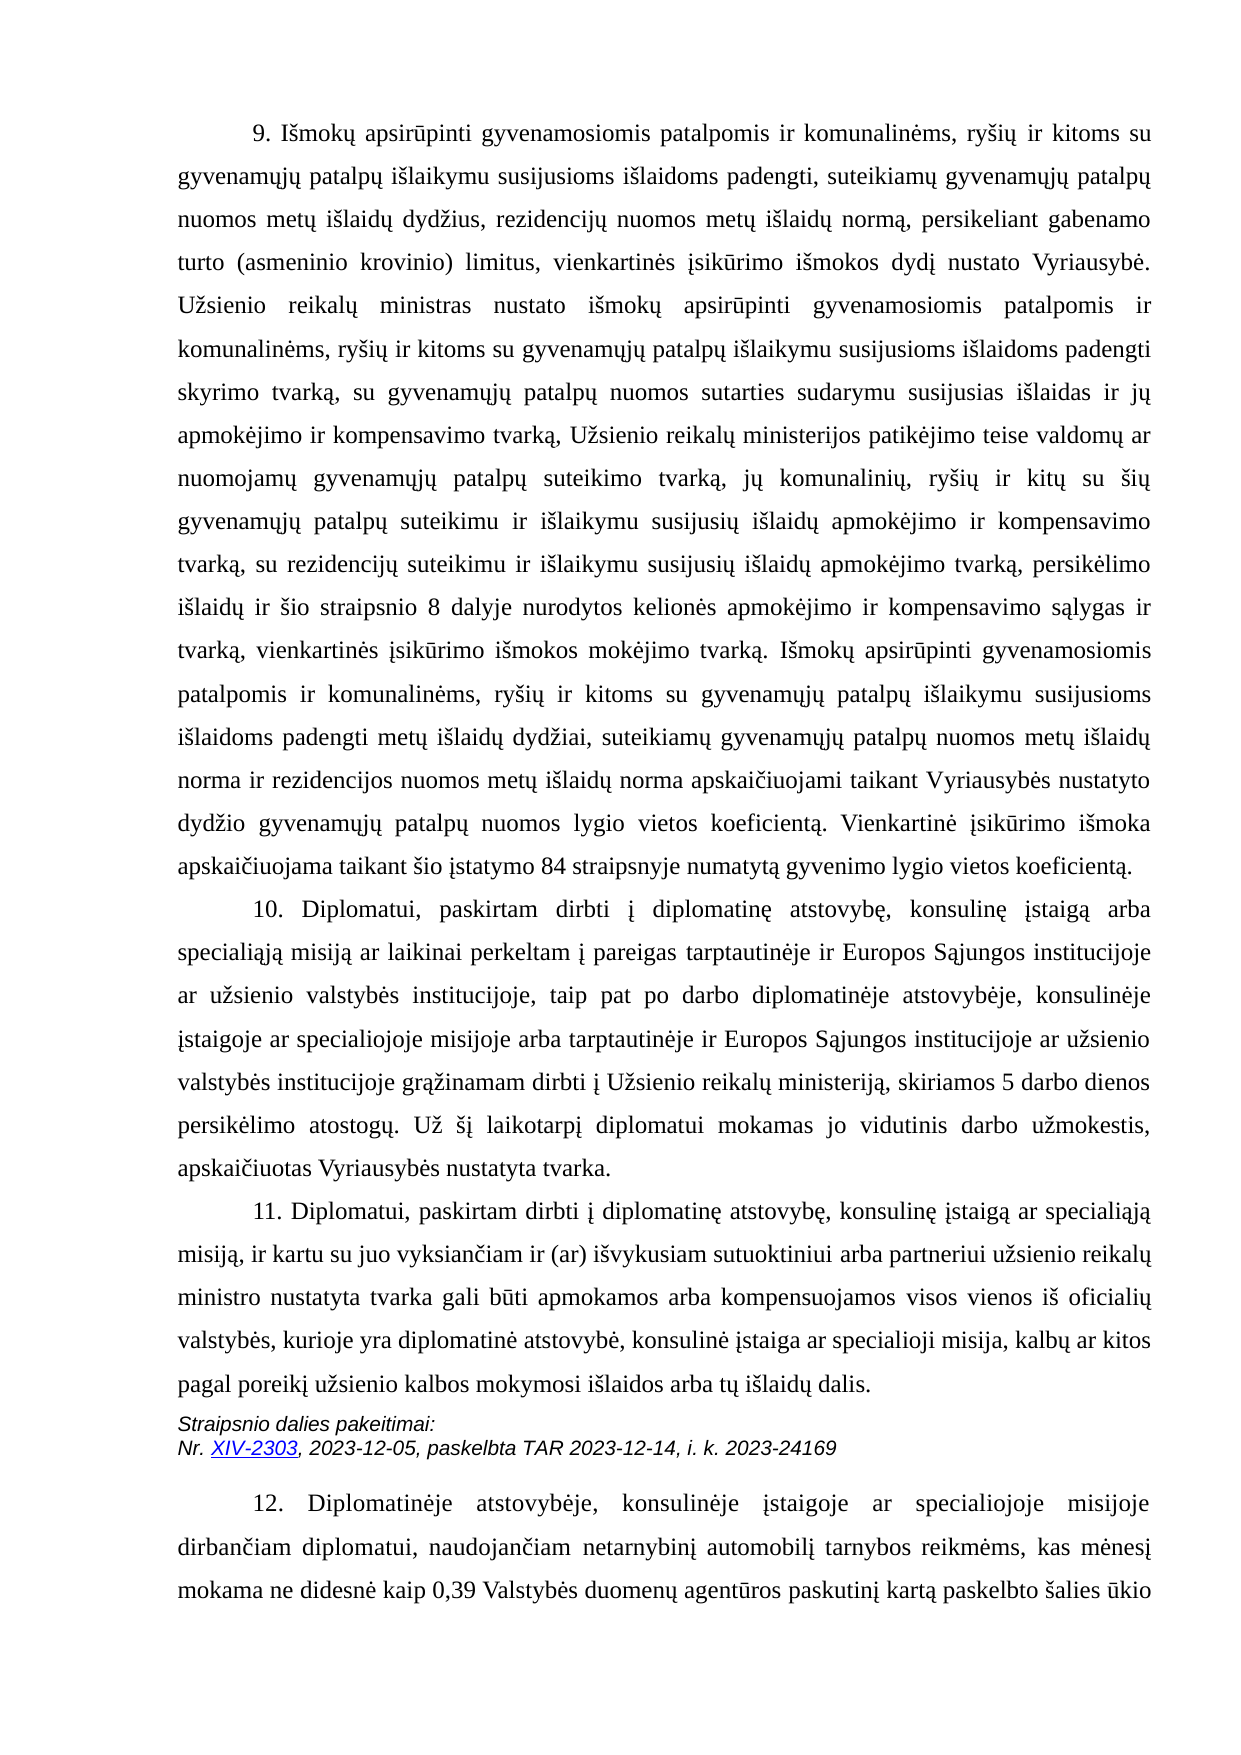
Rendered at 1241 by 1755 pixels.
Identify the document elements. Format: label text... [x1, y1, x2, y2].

text Straipsnio dalies pakeitimai: [177, 1412, 1152, 1436]
text 10. Diplomatui, paskirtam dirbti į diplomatinę atstovybę, konsulinę įstaigą arba specialiąją misiją ar laikinai perkeltam į pareigas tarptautinėje ir Europos Sąjungos institucijoje ar užsienio valstybės institucijoje, taip pat po darbo diplomatinėje atstovybėje, konsulinėje įstaigoje ar specialiojoje misijoje arba tarptautinėje ir Europos Sąjungos institucijoje ar užsienio valstybės institucijoje grąžinamam dirbti į Užsienio reikalų ministeriją, skiriamos 5 darbo dienos persikėlimo atostogų. Už šį laikotarpį diplomatui mokamas jo vidutinis darbo užmokestis, apskaičiuotas Vyriausybės nustatyta tvarka. [177, 894, 1152, 1182]
text 9. Išmokų apsirūpinti gyvenamosiomis patalpomis ir komunalinėms, ryšių ir kitoms su gyvenamųjų patalpų išlaikymu susijusioms išlaidoms padengti, suteikiamų gyvenamųjų patalpų nuomos metų išlaidų dydžius, rezidencijų nuomos metų išlaidų normą, persikeliant gabenamo turto (asmeninio krovinio) limitus, vienkartinės įsikūrimo išmokos dydį nustato Vyriausybė. Užsienio reikalų ministras nustato išmokų apsirūpinti gyvenamosiomis patalpomis ir komunalinėms, ryšių ir kitoms su gyvenamųjų patalpų išlaikymu susijusioms išlaidoms padengti skyrimo tvarką, su gyvenamųjų patalpų nuomos sutarties sudarymu susijusias išlaidas ir jų apmokėjimo ir kompensavimo tvarką, Užsienio reikalų ministerijos patikėjimo teise valdomų ar nuomojamų gyvenamųjų patalpų suteikimo tvarką, jų komunalinių, ryšių ir kitų su šių gyvenamųjų patalpų suteikimu ir išlaikymu susijusių išlaidų apmokėjimo ir kompensavimo tvarką, su rezidencijų suteikimu ir išlaikymu susijusių išlaidų apmokėjimo tvarką, persikėlimo išlaidų ir šio straipsnio 8 dalyje nurodytos kelionės apmokėjimo ir kompensavimo sąlygas ir tvarką, vienkartinės įsikūrimo išmokos mokėjimo tvarką. Išmokų apsirūpinti gyvenamosiomis patalpomis ir komunalinėms, ryšių ir kitoms su gyvenamųjų patalpų išlaikymu susijusioms išlaidoms padengti metų išlaidų dydžiai, suteikiamų gyvenamųjų patalpų nuomos metų išlaidų norma ir rezidencijos nuomos metų išlaidų norma apskaičiuojami taikant Vyriausybės nustatyto dydžio gyvenamųjų patalpų nuomos lygio vietos koeficientą. Vienkartinė įsikūrimo išmoka apskaičiuojama taikant šio įstatymo 84 straipsnyje numatytą gyvenimo lygio vietos koeficientą. [177, 118, 1152, 880]
text 12. Diplomatinėje atstovybėje, konsulinėje įstaigoje ar specialiojoje misijoje dirbančiam diplomatui, naudojančiam netarnybinį automobilį tarnybos reikmėms, kas mėnesį mokama ne didesnė kaip 0,39 Valstybės duomenų agentūros paskutinį kartą paskelbto šalies ūkio [177, 1488, 1152, 1603]
text 11. Diplomatui, paskirtam dirbti į diplomatinę atstovybę, konsulinę įstaigą ar specialiąją misiją, ir kartu su juo vyksiančiam ir (ar) išvykusiam sutuoktiniui arba partneriui užsienio reikalų ministro nustatyta tvarka gali būti apmokamos arba kompensuojamos visos vienos iš oficialių valstybės, kurioje yra diplomatinė atstovybė, konsulinė įstaiga ar specialioji misija, kalbų ar kitos pagal poreikį užsienio kalbos mokymosi išlaidos arba tų išlaidų dalis. [177, 1196, 1152, 1397]
text Nr. XIV-2303, 2023-12-05, paskelbta TAR 2023-12-14, i. k. 2023-24169 [177, 1436, 1152, 1460]
